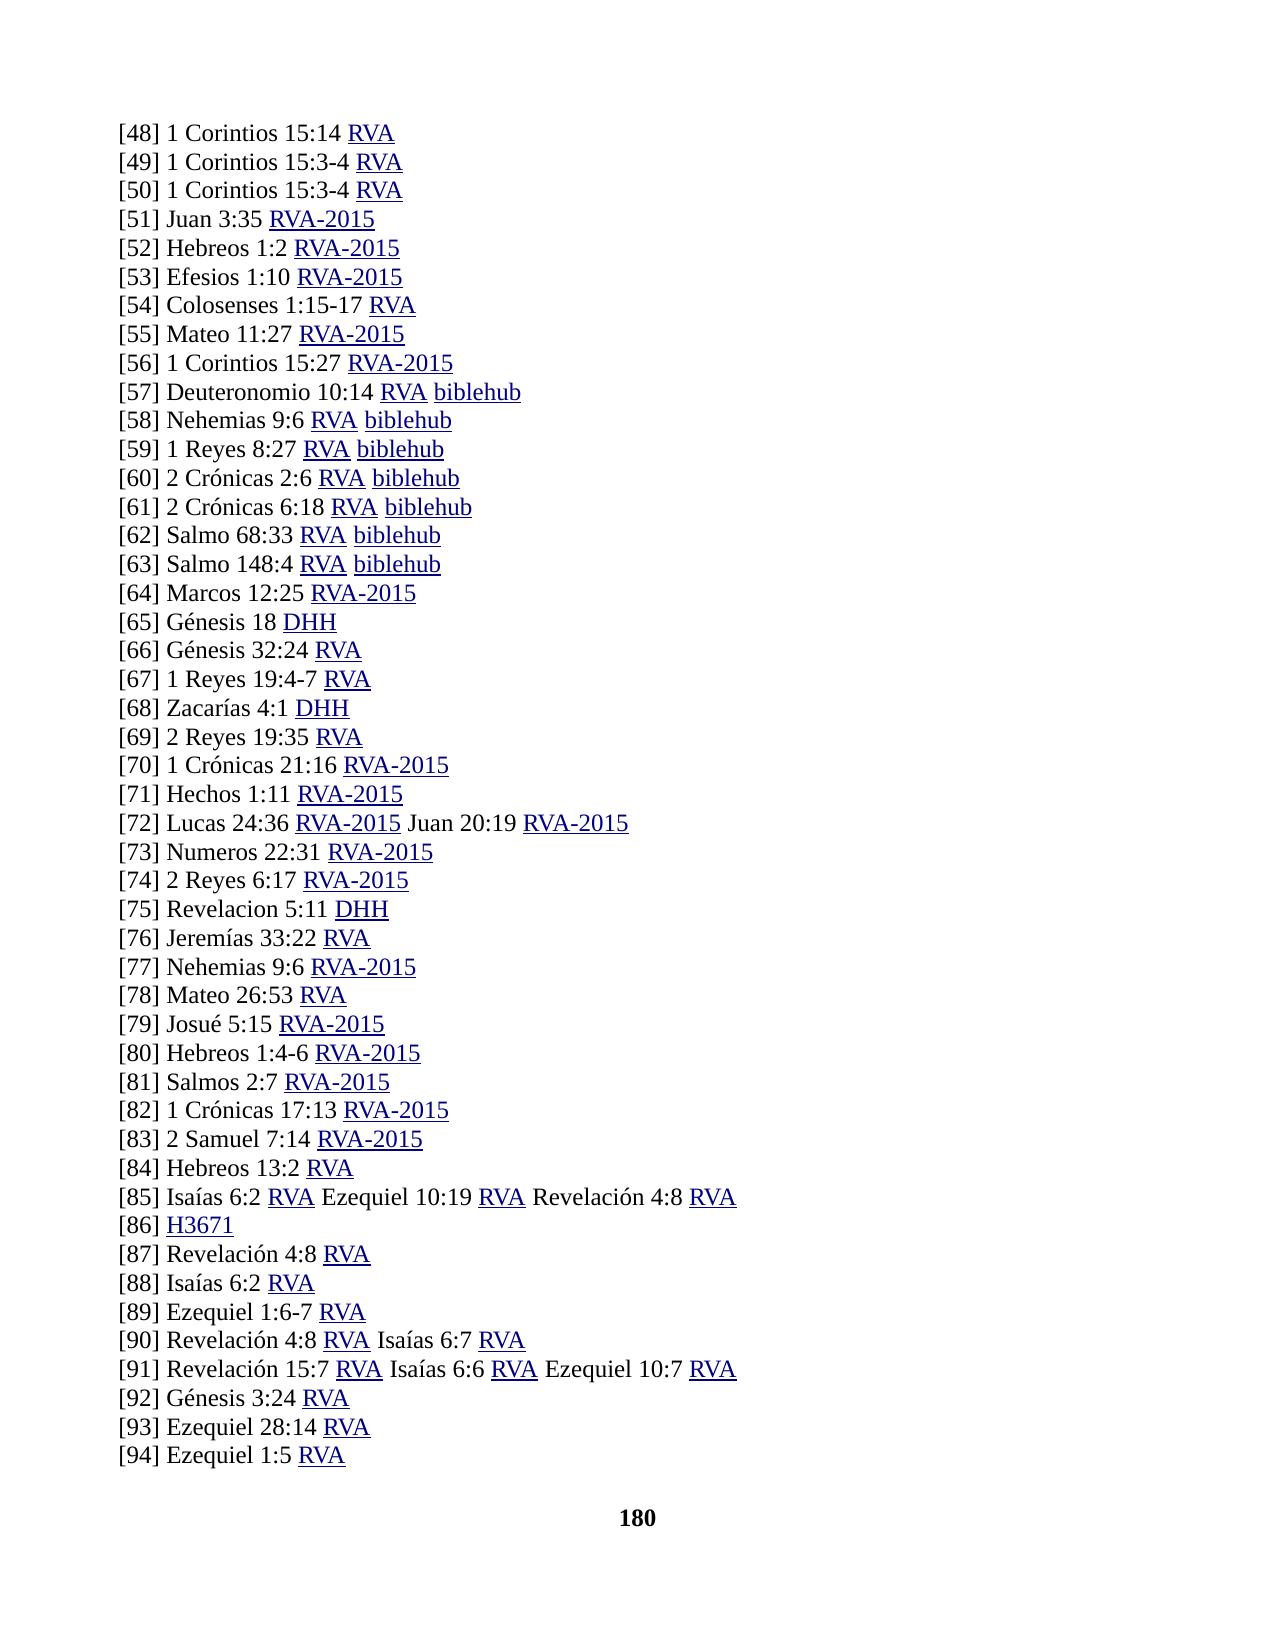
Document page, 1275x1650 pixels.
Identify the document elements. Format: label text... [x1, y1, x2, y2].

text Revelación 4:8 RVA Isaías 6:7 RVA [118, 1326, 1157, 1354]
text Efesios 1:10 RVA-2015 [118, 262, 1157, 291]
text Isaías 6:2 RVA Ezequiel 10:19 RVA Revelación 4:8 RVA [118, 1182, 1157, 1211]
text 1 Crónicas 21:16 RVA-2015 [118, 751, 1157, 779]
text 2 Reyes 19:35 RVA [118, 722, 1157, 751]
text Numeros 22:31 RVA-2015 [118, 837, 1157, 866]
text 1 Reyes 8:27 RVA biblehub [118, 434, 1157, 463]
text Hebreos 1:4-6 RVA-2015 [118, 1038, 1157, 1067]
text 1 Crónicas 17:13 RVA-2015 [118, 1096, 1157, 1124]
text Salmos 2:7 RVA-2015 [118, 1067, 1157, 1096]
text Génesis 32:24 RVA [118, 636, 1157, 664]
text Revelacion 5:11 DHH [118, 894, 1157, 923]
text Colosenses 1:15-17 RVA [118, 291, 1157, 319]
text Hebreos 1:2 RVA-2015 [118, 233, 1157, 262]
text Jeremías 33:22 RVA [118, 923, 1157, 952]
text 2 Samuel 7:14 RVA-2015 [118, 1124, 1157, 1153]
text Nehemias 9:6 RVA biblehub [118, 406, 1157, 434]
text 1 Corintios 15:27 RVA-2015 [118, 348, 1157, 377]
text 1 Corintios 15:14 RVA [118, 118, 1157, 147]
text Isaías 6:2 RVA [118, 1268, 1157, 1297]
text Ezequiel 1:6-7 RVA [118, 1297, 1157, 1326]
text Zacarías 4:1 DHH [118, 693, 1157, 722]
text 1 Corintios 15:3-4 RVA [118, 176, 1157, 204]
text Josué 5:15 RVA-2015 [118, 1009, 1157, 1038]
text Mateo 26:53 RVA [118, 981, 1157, 1009]
text Ezequiel 28:14 RVA [118, 1412, 1157, 1441]
text Lucas 24:36 RVA-2015 Juan 20:19 RVA-2015 [118, 808, 1157, 837]
text Nehemias 9:6 RVA-2015 [118, 952, 1157, 981]
text Ezequiel 1:5 RVA [118, 1441, 1157, 1469]
text 1 Reyes 19:4-7 RVA [118, 664, 1157, 693]
text Salmo 148:4 RVA biblehub [118, 549, 1157, 578]
text Hechos 1:11 RVA-2015 [118, 779, 1157, 808]
text 1 Corintios 15:3-4 RVA [118, 147, 1157, 176]
text Hebreos 13:2 RVA [118, 1153, 1157, 1182]
text Deuteronomio 10:14 RVA biblehub [118, 377, 1157, 406]
text Revelación 15:7 RVA Isaías 6:6 RVA Ezequiel 10:7 RVA [118, 1354, 1157, 1383]
text H3671 [118, 1211, 1157, 1239]
text Mateo 11:27 RVA-2015 [118, 319, 1157, 348]
text Génesis 3:24 RVA [118, 1383, 1157, 1412]
text Marcos 12:25 RVA-2015 [118, 578, 1157, 607]
text 2 Crónicas 2:6 RVA biblehub [118, 463, 1157, 492]
text Juan 3:35 RVA-2015 [118, 204, 1157, 233]
text 2 Reyes 6:17 RVA-2015 [118, 866, 1157, 894]
text Génesis 18 DHH [118, 607, 1157, 636]
text Salmo 68:33 RVA biblehub [118, 521, 1157, 549]
text Revelación 4:8 RVA [118, 1239, 1157, 1268]
text 2 Crónicas 6:18 RVA biblehub [118, 492, 1157, 521]
